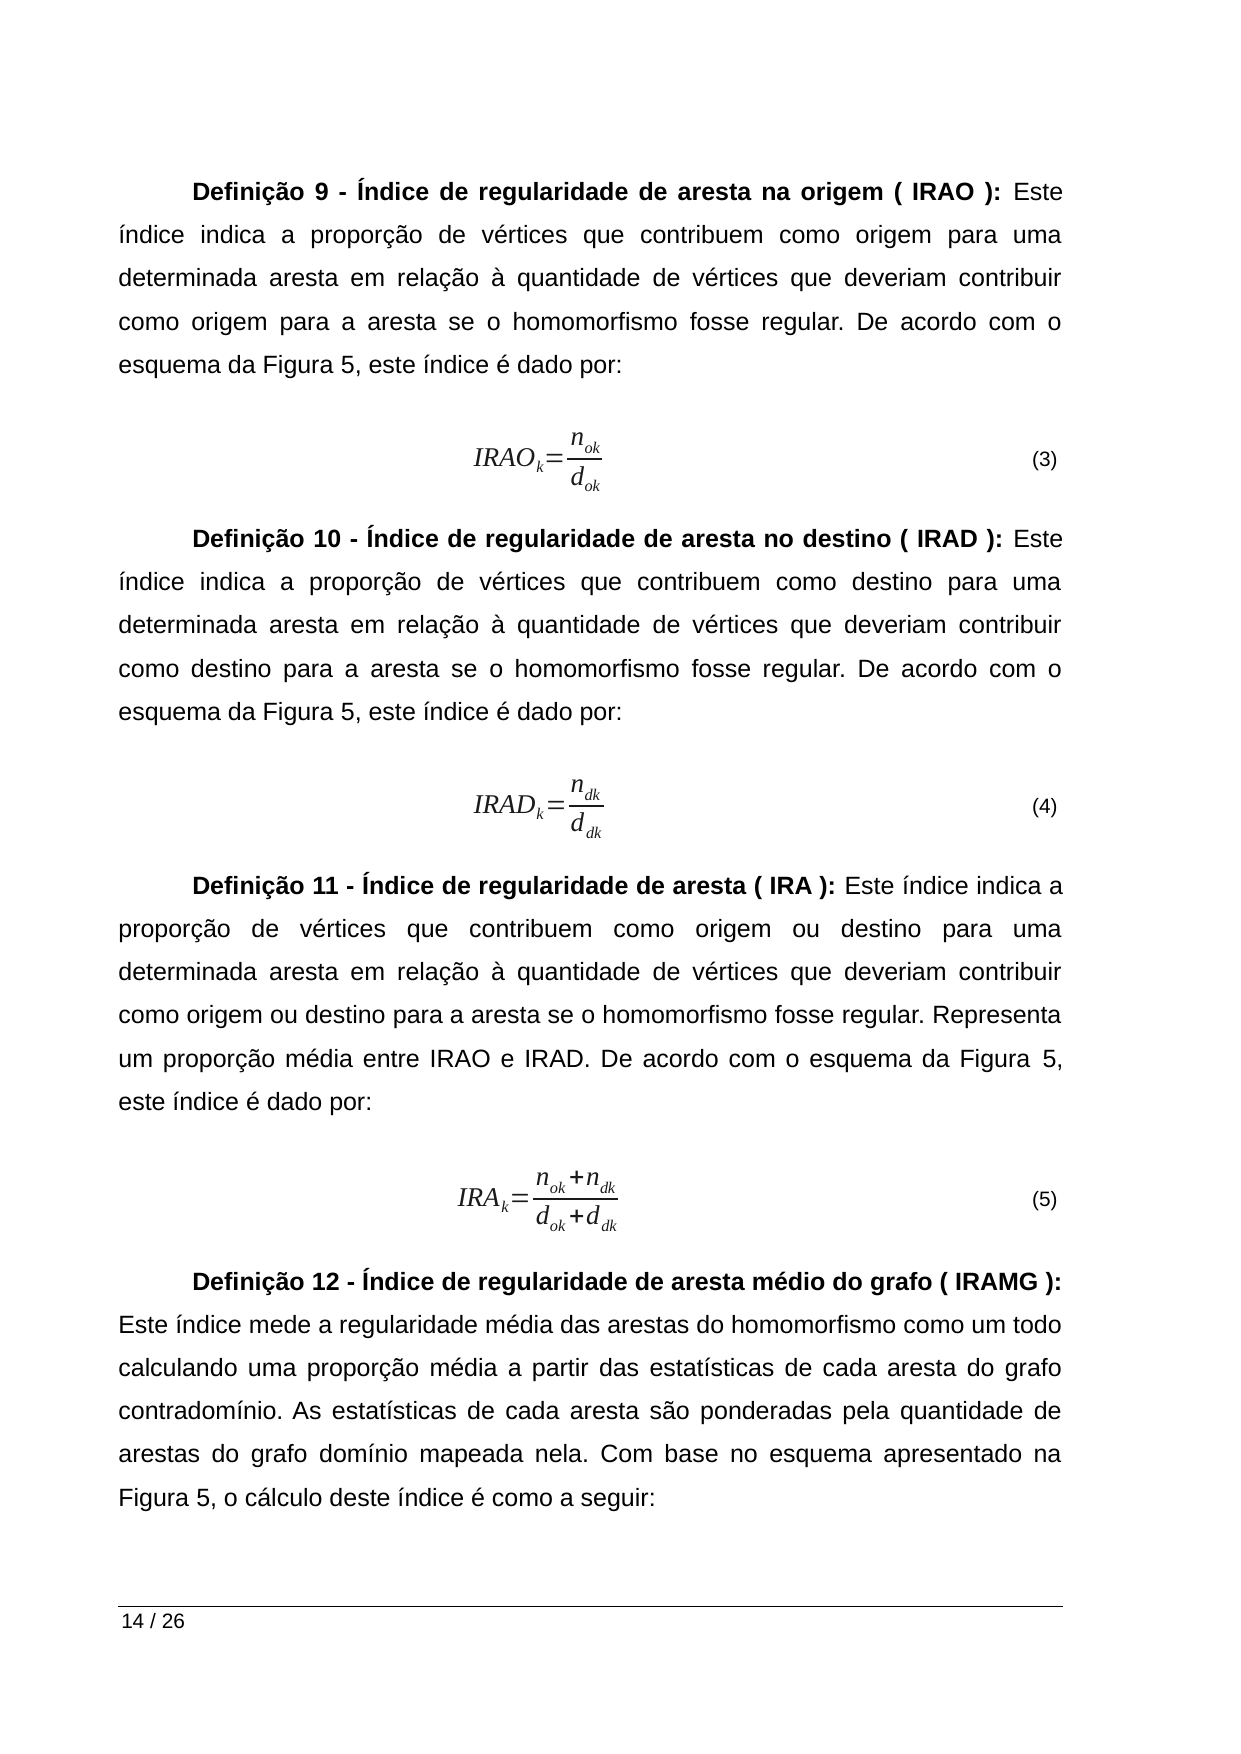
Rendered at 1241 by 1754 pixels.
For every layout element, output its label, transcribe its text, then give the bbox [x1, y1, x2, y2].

text Definição 9 - Índice de regularidade de aresta na origem ( IRAO ): Este índice indica a proporção de vértices que contribuem como origem para uma determinada aresta em relação à quantidade de vértices que deveriam contribuir como origem para a aresta se o homomorfismo fosse regular. De acordo com o esquema da Figura 5, este índice é dado por: [118, 177, 1063, 378]
table_header (3) [958, 417, 1063, 500]
table_header (5) [958, 1154, 1063, 1243]
table_header (4) [958, 764, 1063, 847]
text Definição 11 - Índice de regularidade de aresta ( IRA ): Este índice indica a proporção de vértices que contribuem como origem ou destino para uma determinada aresta em relação à quantidade de vértices que deveriam contribuir como origem ou destino para a aresta se o homomorfismo fosse regular. Representa um proporção média entre IRAO e IRAD. De acordo com o esquema da Figura 5, este índice é dado por: [118, 871, 1063, 1116]
text Definição 10 - Índice de regularidade de aresta no destino ( IRAD ): Este índice indica a proporção de vértices que contribuem como destino para uma determinada aresta em relação à quantidade de vértices que deveriam contribuir como destino para a aresta se o homomorfismo fosse regular. De acordo com o esquema da Figura 5, este índice é dado por: [118, 524, 1063, 725]
table_header [118, 1154, 958, 1243]
table_header [118, 417, 958, 500]
text Definição 12 - Índice de regularidade de aresta médio do grafo ( IRAMG ): Este índice mede a regularidade média das arestas do homomorfismo como um todo calculando uma proporção média a partir das estatísticas de cada aresta do grafo contradomínio. As estatísticas de cada aresta são ponderadas pela quantidade de arestas do grafo domínio mapeada nela. Com base no esquema apresentado na Figura 5, o cálculo deste índice é como a seguir: [118, 1267, 1063, 1511]
table_header [118, 764, 958, 847]
